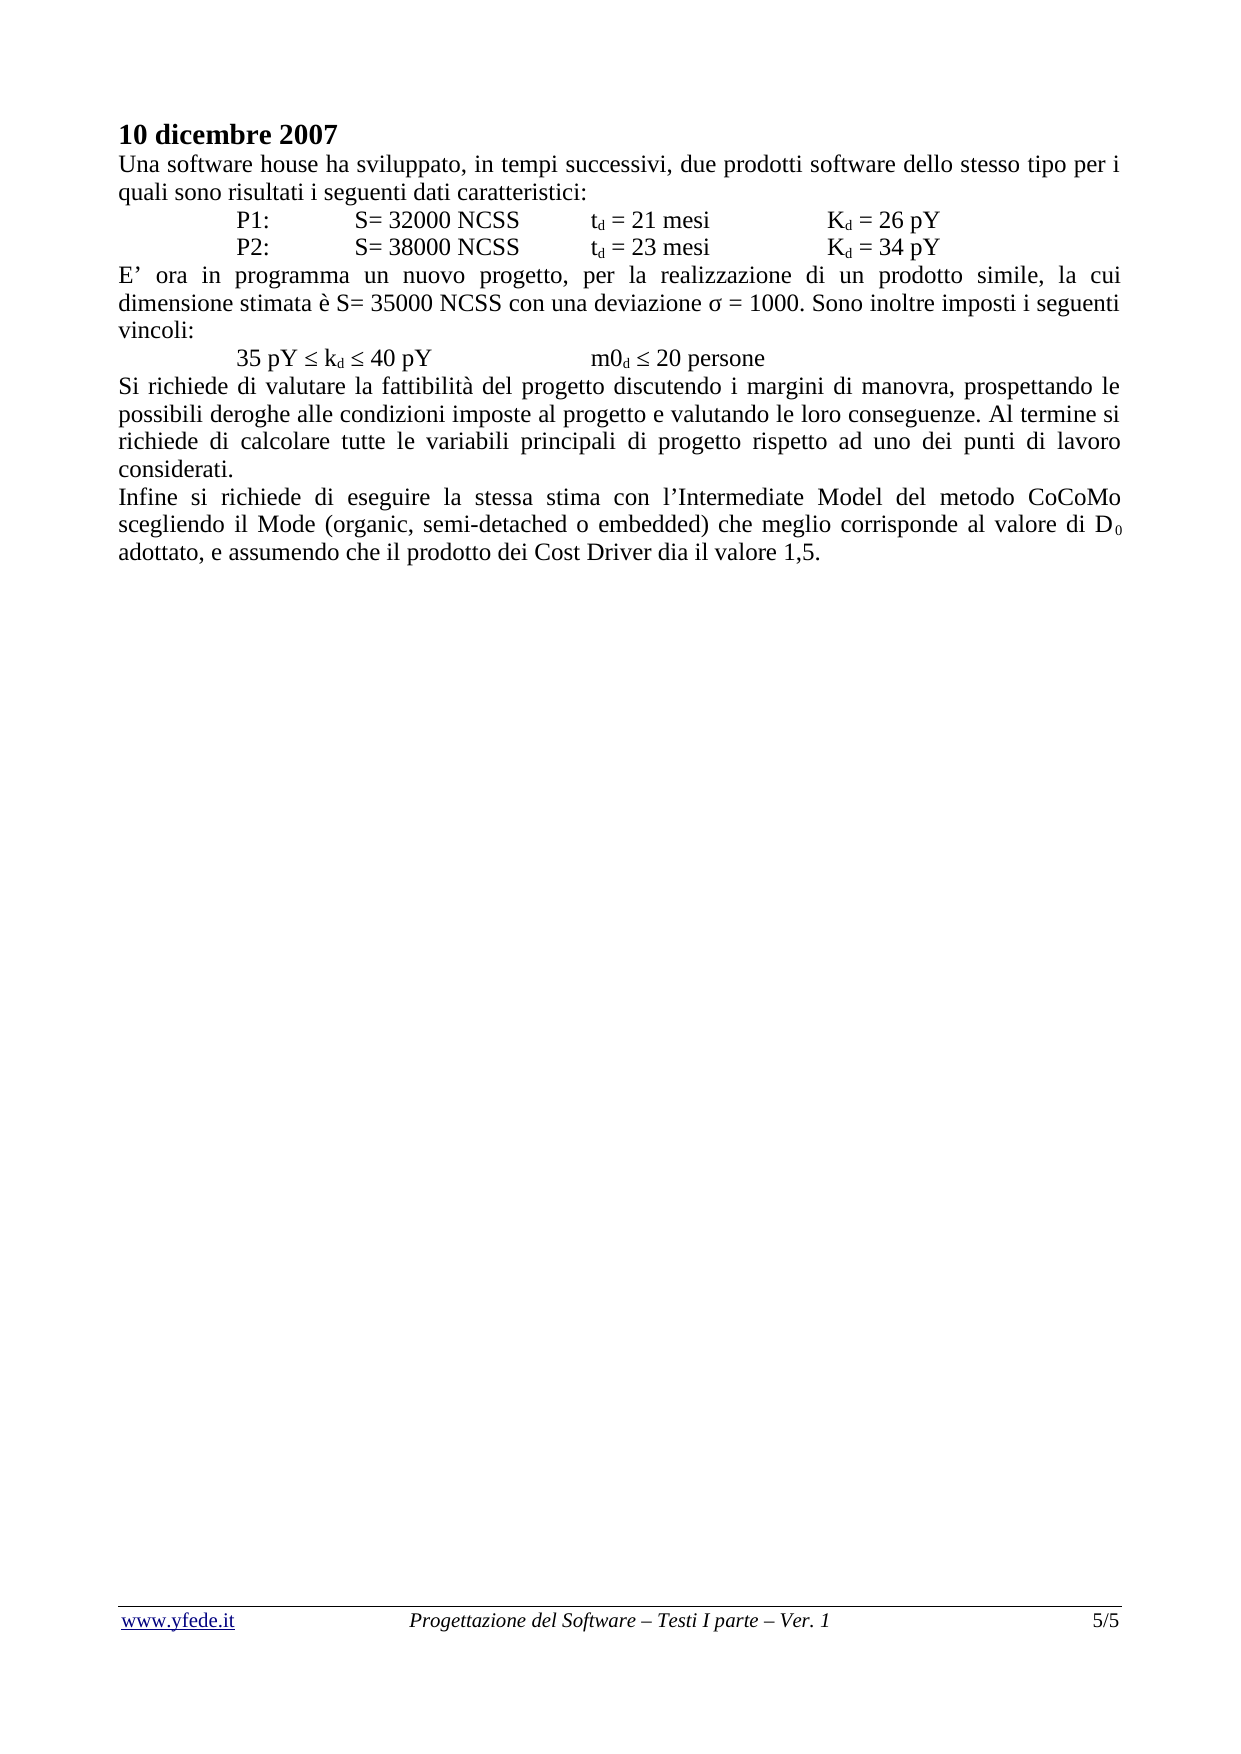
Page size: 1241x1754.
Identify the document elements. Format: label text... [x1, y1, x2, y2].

text Si richiede di valutare la fattibilità del progetto discutendo i margini di manovra, prospettando le possibili deroghe alle condizioni imposte al progetto e valutando le loro conseguenze. Al termine si richiede di calcolare tutte le variabili principali di progetto rispetto ad uno dei punti di lavoro considerati. [118, 372, 1122, 483]
text P2: S= 38000 NCSS td = 23 mesi Kd = 34 pY [118, 233, 1122, 261]
text 35 pY ≤ kd ≤ 40 pY m0d ≤ 20 persone [118, 344, 1122, 372]
text Una software house ha sviluppato, in tempi successivi, due prodotti software dello stesso tipo per i quali sono risultati i seguenti dati caratteristici: [118, 150, 1122, 206]
text P1: S= 32000 NCSS td = 21 mesi Kd = 26 pY [118, 206, 1122, 233]
text Infine si richiede di eseguire la stessa stima con l’Intermediate Model del metodo CoCoMo scegliendo il Mode (organic, semi-detached o embedded) che meglio corrisponde al valore di D0 adottato, e assumendo che il prodotto dei Cost Driver dia il valore 1,5. [118, 483, 1122, 566]
text 10 dicembre 2007 [118, 118, 1122, 150]
text E’ ora in programma un nuovo progetto, per la realizzazione di un prodotto simile, la cui dimensione stimata è S= 35000 NCSS con una deviazione σ = 1000. Sono inoltre imposti i seguenti vincoli: [118, 261, 1122, 344]
